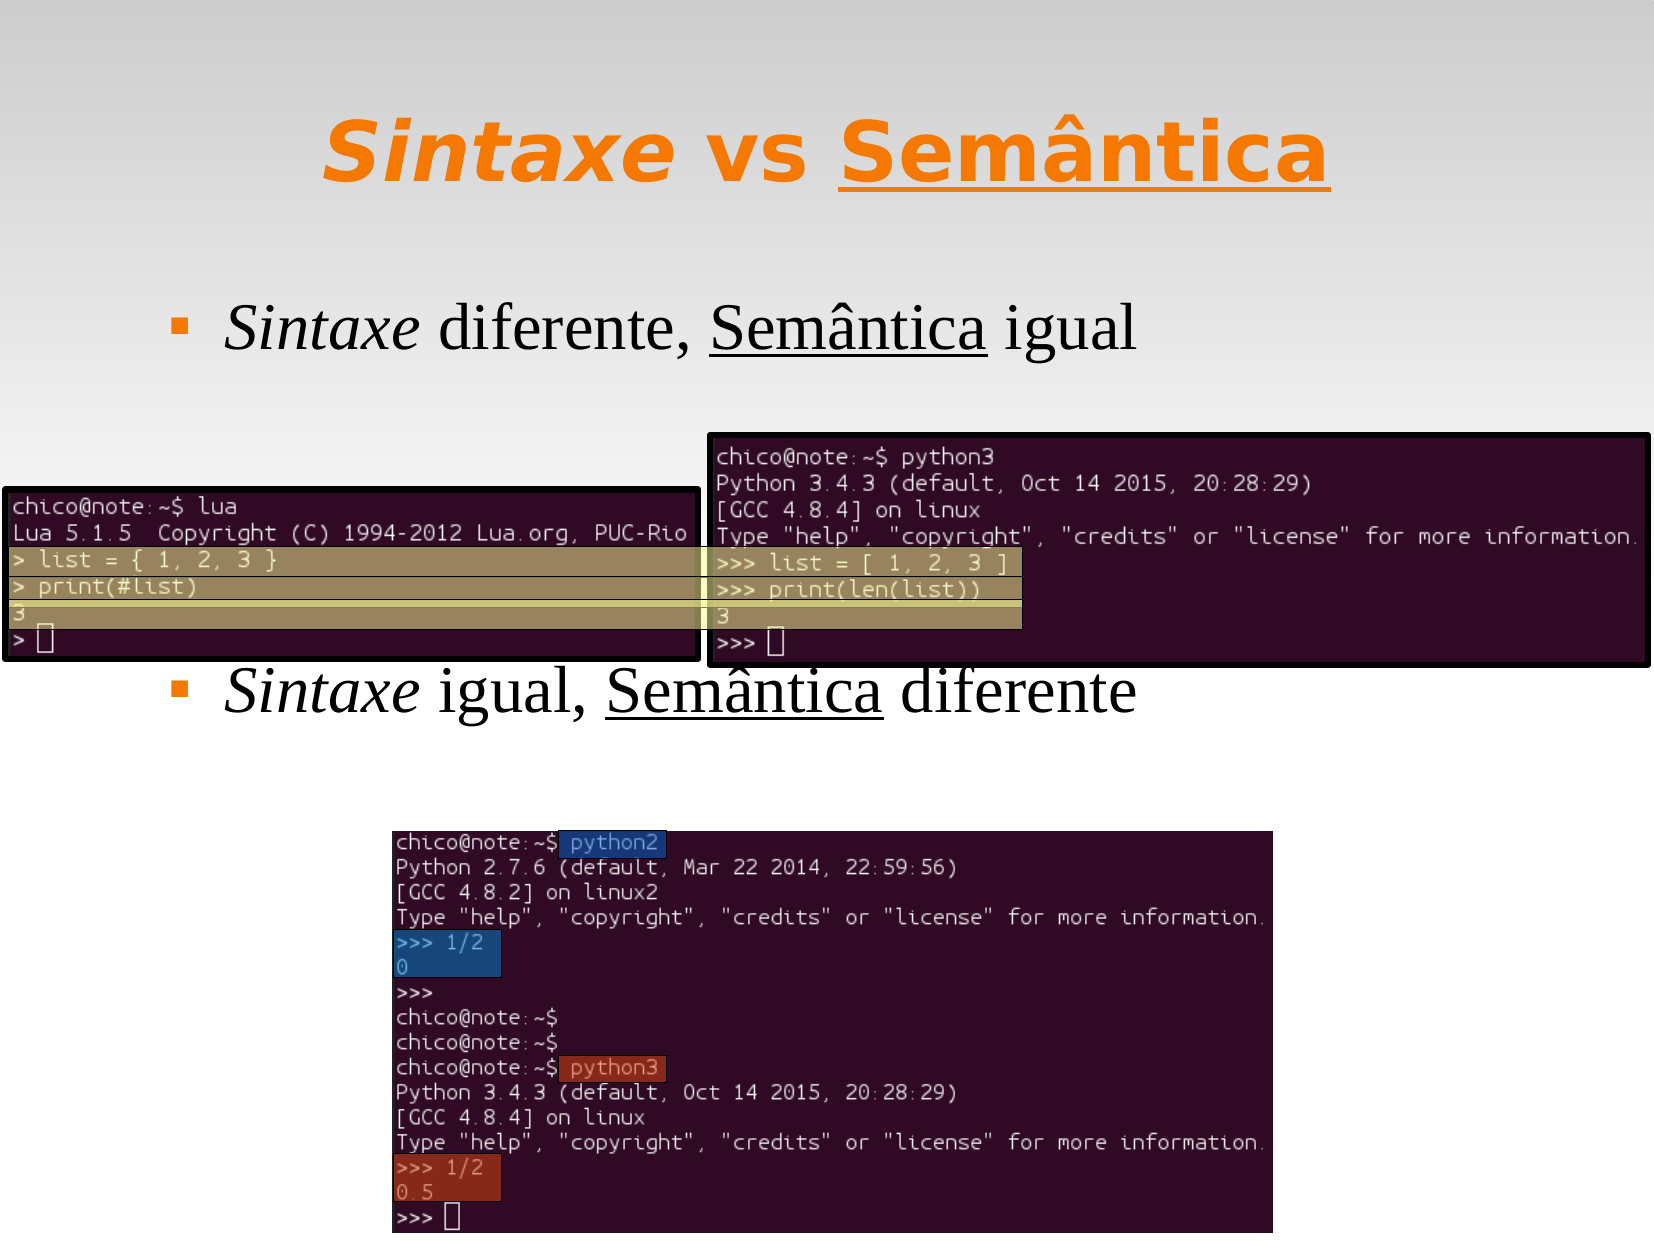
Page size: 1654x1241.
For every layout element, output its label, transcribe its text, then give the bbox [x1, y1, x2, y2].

picture [392, 830, 1274, 1233]
list Sintaxe diferente, Semântica igual Sintaxe igual, Semântica diferente [82, 290, 1571, 546]
text_box [558, 830, 667, 859]
picture [8, 630, 695, 656]
title Sintaxe vs Semântica [82, 49, 1571, 257]
text_box [393, 1153, 502, 1202]
list Sintaxe diferente, Semântica igual Sintaxe igual, Semântica diferente [82, 630, 1571, 1109]
text_box [558, 1055, 667, 1083]
text_box [8, 546, 1023, 630]
picture [712, 438, 1645, 662]
picture [8, 492, 695, 546]
text_box [393, 929, 502, 978]
